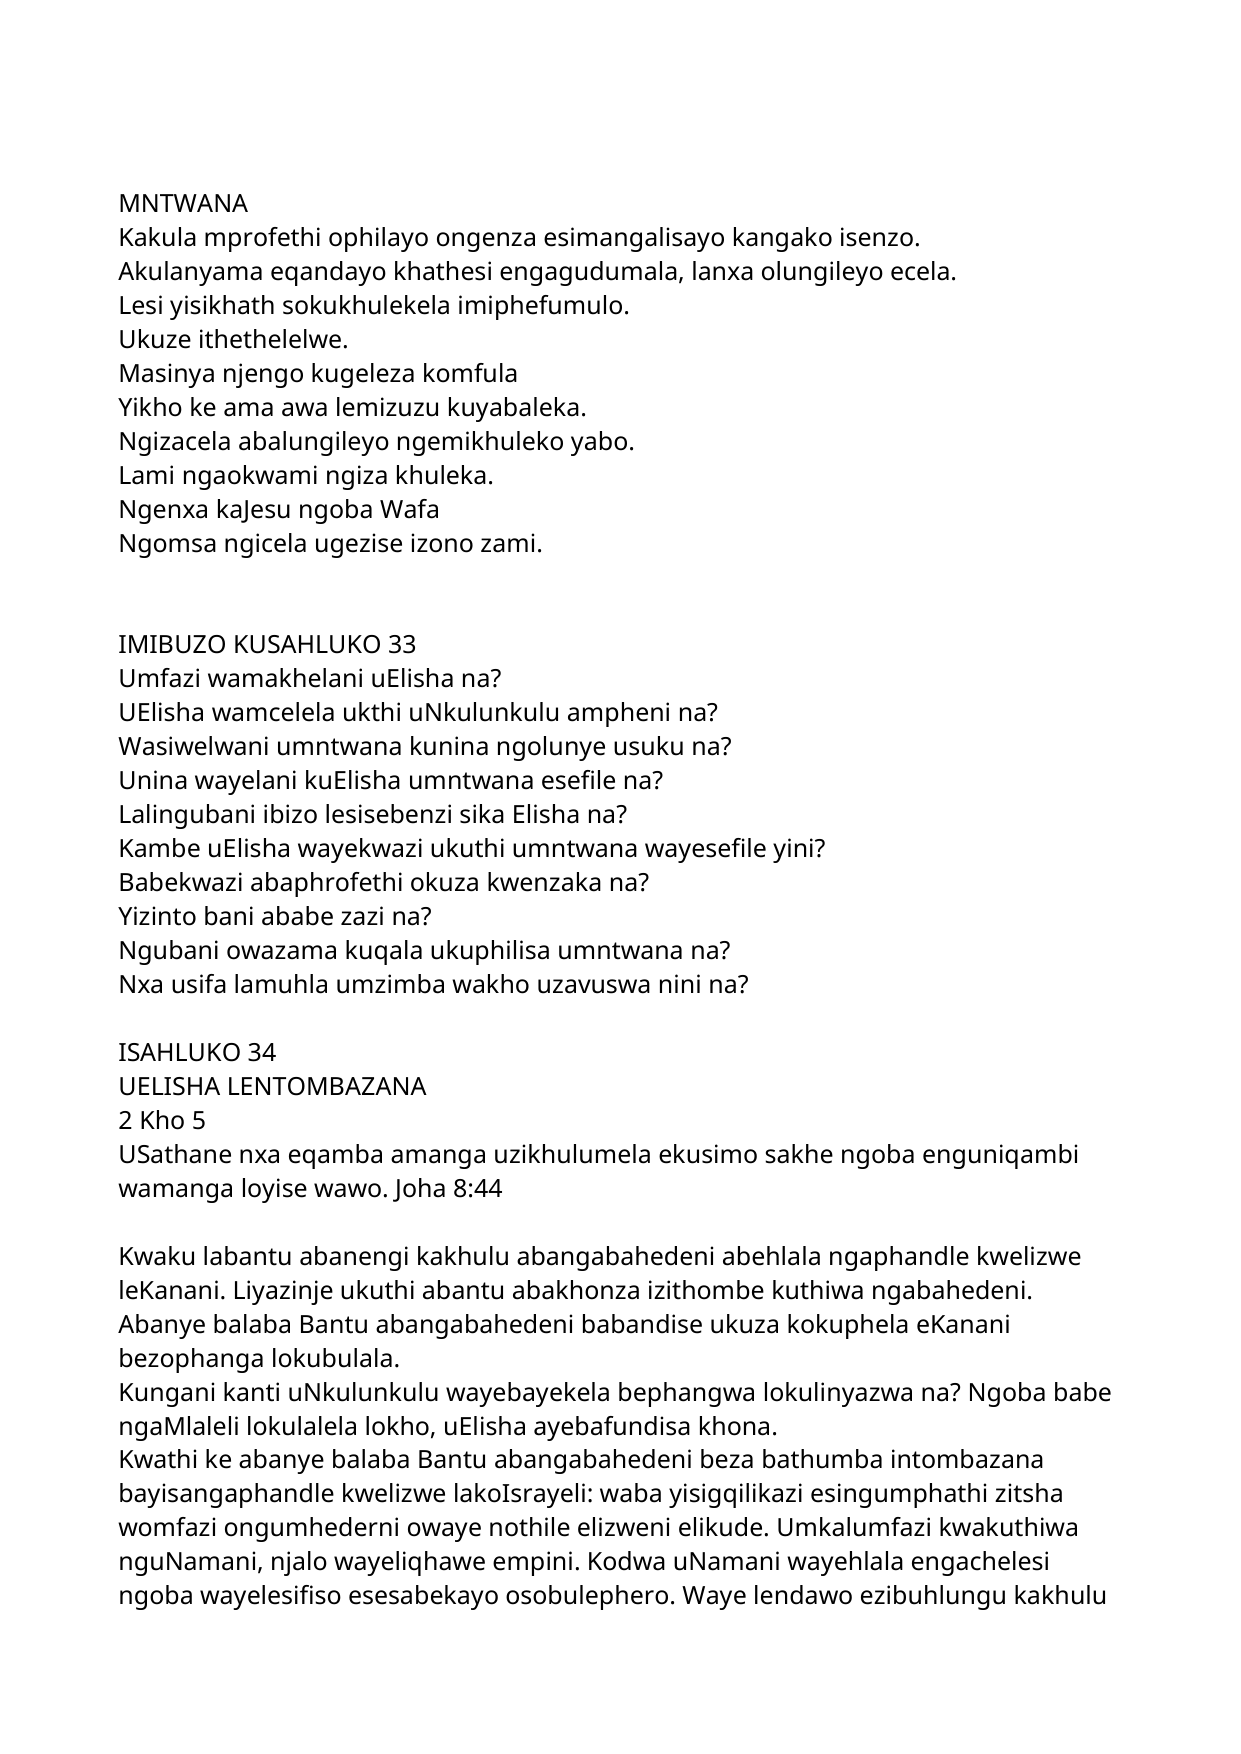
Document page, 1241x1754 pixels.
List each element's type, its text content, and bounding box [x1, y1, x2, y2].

text Nxa usifa lamuhla umzimba wakho uzavuswa nini na? [118, 967, 1122, 1001]
text Kungani kanti uNkulunkulu wayebayekela bephangwa lokulinyazwa na? Ngoba babe ngaMlaleli lokulalela lokho, uElisha ayebafundisa khona. [118, 1374, 1122, 1442]
text Yizinto bani ababe zazi na? [118, 899, 1122, 933]
text Ukuze ithethelelwe. [118, 322, 1122, 356]
text UELISHA LENTOMBAZANA [118, 1069, 1122, 1103]
text Ngubani owazama kuqala ukuphilisa umntwana na? [118, 933, 1122, 967]
text Masinya njengo kugeleza komfula [118, 356, 1122, 390]
text Kwathi ke abanye balaba Bantu abangabahedeni beza bathumba intombazana bayisangaphandle kwelizwe lakoIsrayeli: waba yisigqilikazi esingumphathi zitsha womfazi ongumhederni owaye nothile elizweni elikude. Umkalumfazi kwakuthiwa nguNamani, njalo wayeliqhawe empini. Kodwa uNamani wayehlala engachelesi ngoba wayelesifiso esesabekayo osobulephero. Waye lendawo ezibuhlungu kakhulu [118, 1442, 1122, 1612]
text Babekwazi abaphrofethi okuza kwenzaka na? [118, 865, 1122, 899]
text Kwaku labantu abanengi kakhulu abangabahedeni abehlala ngaphandle kwelizwe leKanani. Liyazinje ukuthi abantu abakhonza izithombe kuthiwa ngabahedeni. Abanye balaba Bantu abangabahedeni babandise ukuza kokuphela eKanani bezophanga lokubulala. [118, 1239, 1122, 1374]
text Lami ngaokwami ngiza khuleka. [118, 458, 1122, 492]
text Ngomsa ngicela ugezise izono zami. [118, 526, 1122, 559]
text Kambe uElisha wayekwazi ukuthi umntwana wayesefile yini? [118, 831, 1122, 865]
text MNTWANA [118, 186, 1122, 220]
text Yikho ke ama awa lemizuzu kuyabaleka. [118, 390, 1122, 424]
text Kakula mprofethi ophilayo ongenza esimangalisayo kangako isenzo. [118, 220, 1122, 254]
text UElisha wamcelela ukthi uNkulunkulu ampheni na? [118, 695, 1122, 729]
text USathane nxa eqamba amanga uzikhulumela ekusimo sakhe ngoba enguniqambi wamanga loyise wawo. Joha 8:44 [118, 1137, 1122, 1205]
text Unina wayelani kuElisha umntwana esefile na? [118, 763, 1122, 797]
text Ngenxa kaJesu ngoba Wafa [118, 492, 1122, 526]
text Akulanyama eqandayo khathesi engagudumala, lanxa olungileyo ecela. [118, 254, 1122, 288]
text Lalingubani ibizo lesisebenzi sika Elisha na? [118, 797, 1122, 831]
text IMIBUZO KUSAHLUKO 33 [118, 627, 1122, 661]
text Lesi yisikhath sokukhulekela imiphefumulo. [118, 288, 1122, 322]
text Ngizacela abalungileyo ngemikhuleko yabo. [118, 424, 1122, 458]
text 2 Kho 5 [118, 1103, 1122, 1137]
text Wasiwelwani umntwana kunina ngolunye usuku na? [118, 729, 1122, 763]
text Umfazi wamakhelani uElisha na? [118, 661, 1122, 695]
text ISAHLUKO 34 [118, 1035, 1122, 1069]
